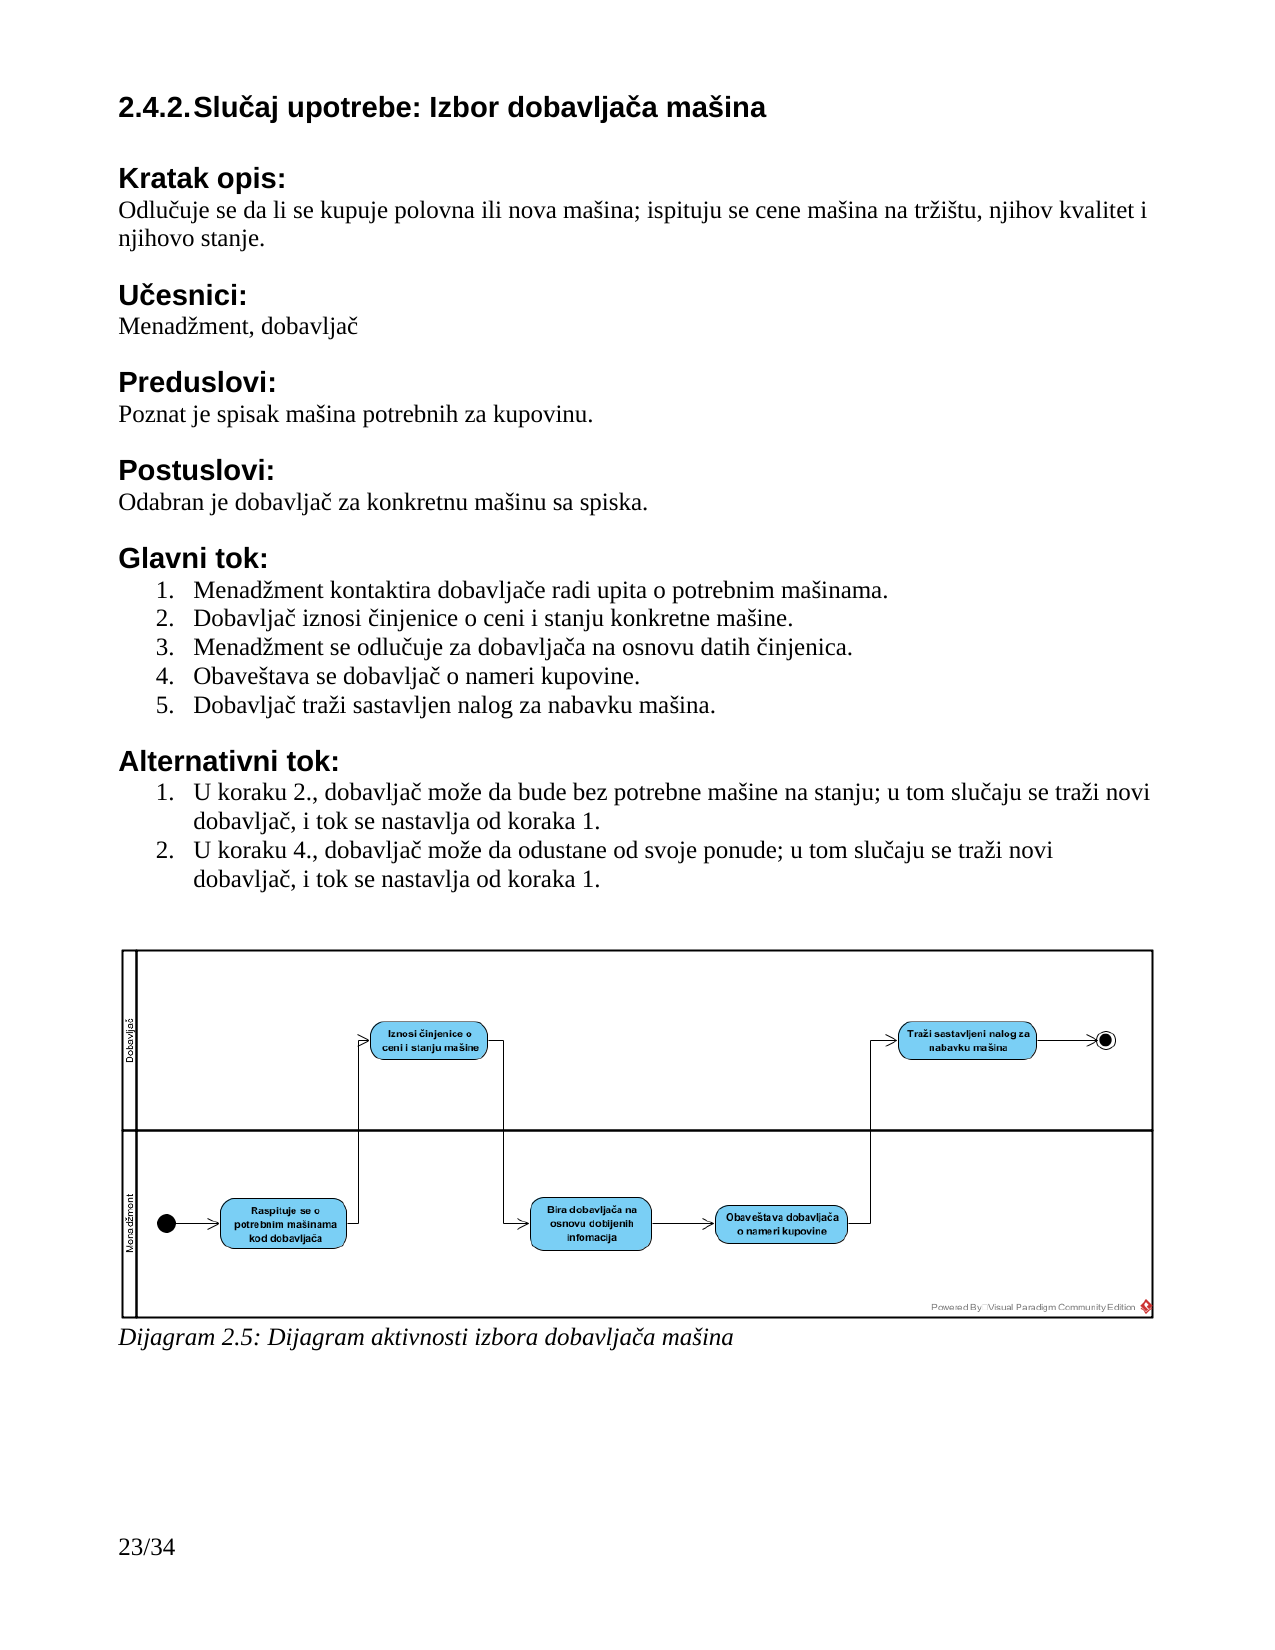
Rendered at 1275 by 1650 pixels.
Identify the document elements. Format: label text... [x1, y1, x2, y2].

list Menadžment se odlučuje za dobavljača na osnovu datih činjenica. [156, 632, 1157, 661]
list U koraku 2., dobavljač može da bude bez potrebne mašine na stanju; u tom slučaju se traži novi dobavljač, i tok se nastavlja od koraka 1. [156, 777, 1157, 835]
list Menadžment kontaktira dobavljače radi upita o potrebnim mašinama. [156, 575, 1157, 603]
subtitle Postuslovi: [118, 453, 1157, 487]
text Menadžment, dobavljač [118, 311, 1157, 340]
subtitle Učesnici: [118, 278, 1157, 311]
list Dobavljač traži sastavljen nalog za nabavku mašina. [156, 690, 1157, 718]
text Odabran je dobavljač za konkretnu mašinu sa spiska. [118, 487, 1157, 516]
list Obaveštava se dobavljač o nameri kupovine. [156, 661, 1157, 690]
list Dobavljač iznosi činjenice o ceni i stanju konkretne mašine. [156, 603, 1157, 632]
picture [118, 946, 1157, 1322]
text Poznat je spisak mašina potrebnih za kupovinu. [118, 399, 1157, 428]
subtitle Preduslovi: [118, 366, 1157, 399]
subtitle Alternativni tok: [118, 744, 1157, 777]
subtitle Slučaj upotrebe: Izbor dobavljača mašina [118, 89, 1157, 123]
text Odlučuje se da li se kupuje polovna ili nova mašina; ispituju se cene mašina na tržištu, njihov kvalitet i njihovo stanje. [118, 195, 1157, 252]
subtitle Glavni tok: [118, 541, 1157, 575]
text Dijagram 2.5: Dijagram aktivnosti izbora dobavljača mašina [118, 1322, 1157, 1351]
list U koraku 4., dobavljač može da odustane od svoje ponude; u tom slučaju se traži novi dobavljač, i tok se nastavlja od koraka 1. [156, 835, 1157, 892]
subtitle Kratak opis: [118, 161, 1157, 195]
